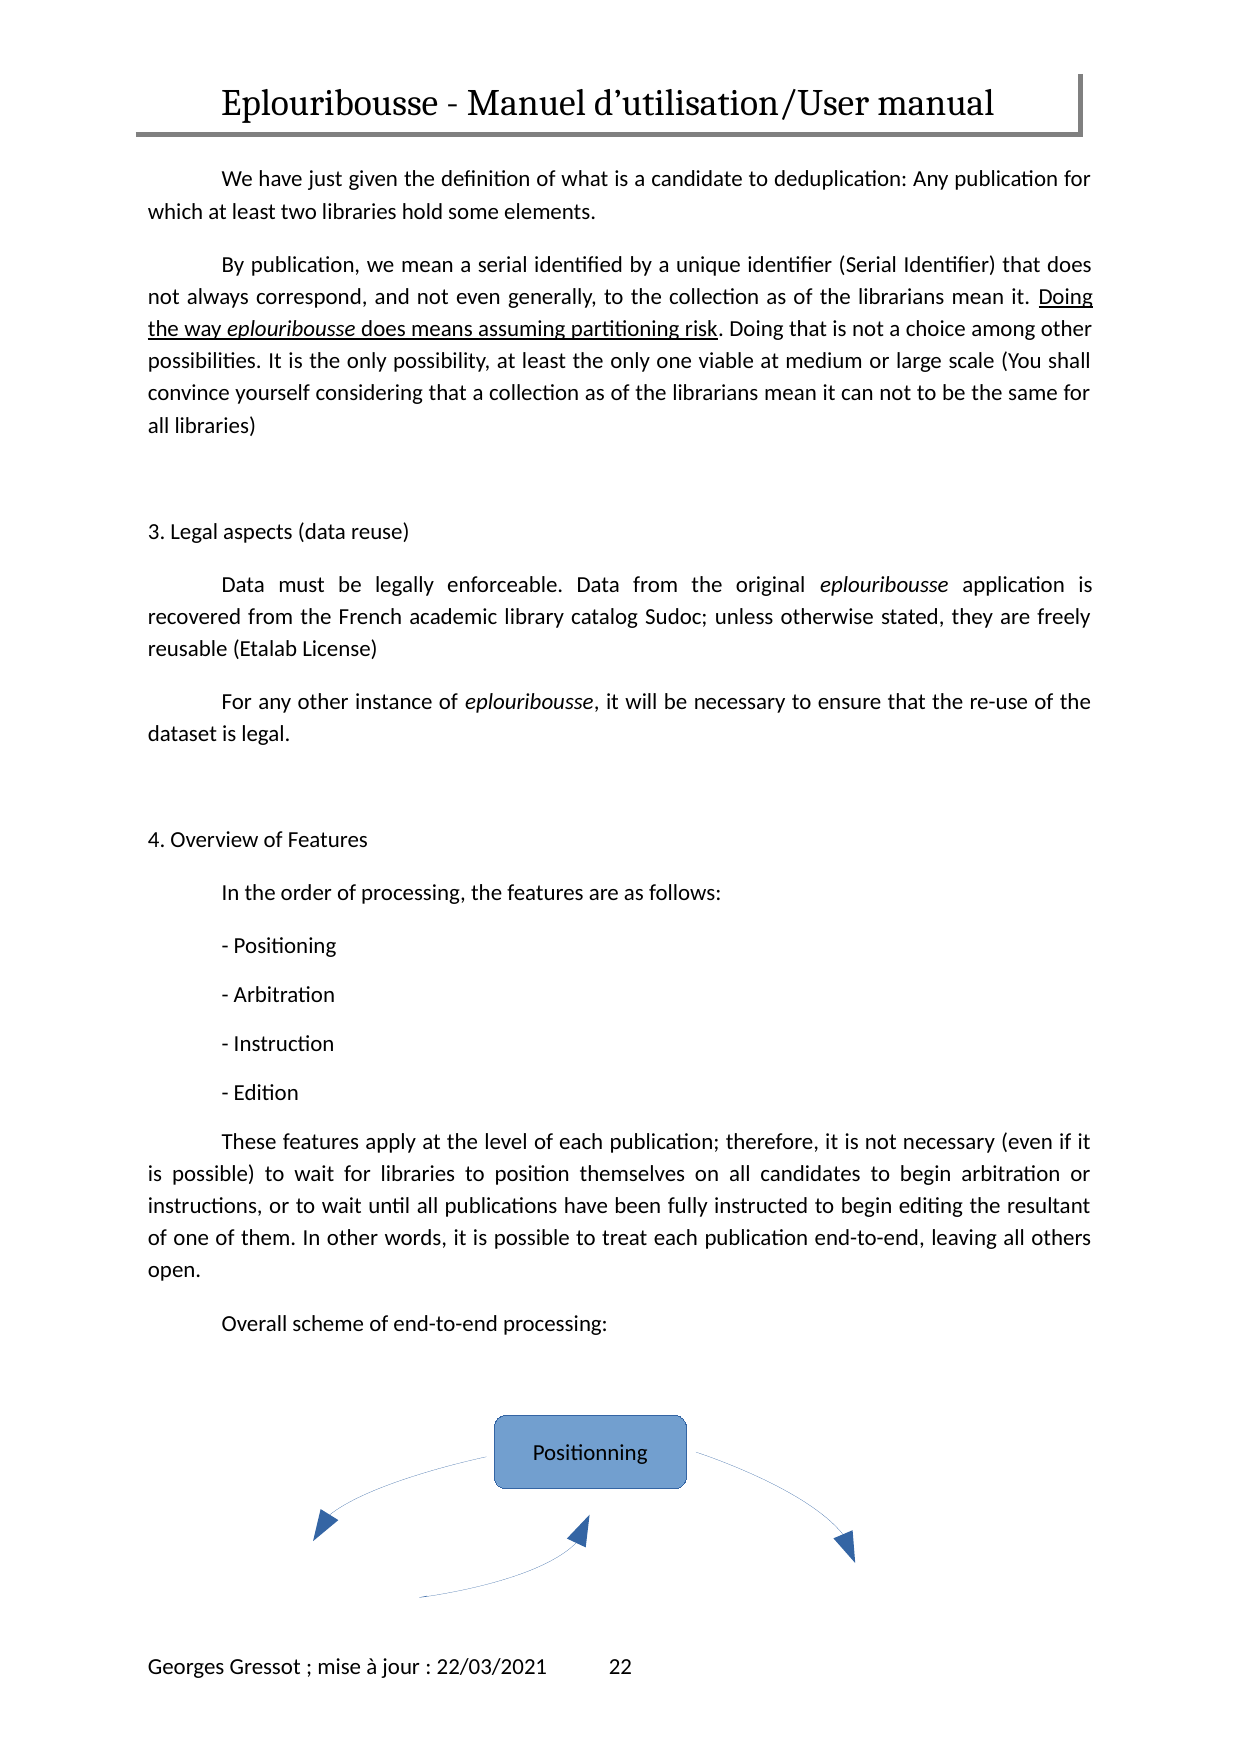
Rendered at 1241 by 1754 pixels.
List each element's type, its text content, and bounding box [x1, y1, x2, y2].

text 3. Legal aspects (data reuse) [148, 517, 1093, 545]
text In the order of processing, the features are as follows: [148, 878, 1093, 906]
text - Positioning [148, 931, 1093, 959]
text 4. Overview of Features [148, 825, 1093, 853]
text Overall scheme of end-to-end processing: [148, 1309, 1093, 1337]
text - Arbitration [148, 980, 1093, 1008]
text We have just given the definition of what is a candidate to deduplication: Any publication for which at least two libraries hold some elements. [148, 164, 1093, 225]
text Data must be legally enforceable. Data from the original eplouribousse application is recovered from the French academic library catalog Sudoc; unless otherwise stated, they are freely reusable (Etalab License) [148, 570, 1093, 662]
text For any other instance of eplouribousse, it will be necessary to ensure that the re-use of the dataset is legal. [148, 687, 1093, 747]
text - Edition [148, 1078, 1093, 1106]
text By publication, we mean a serial identified by a unique identifier (Serial Identifier) that does not always correspond, and not even generally, to the collection as of the librarians mean it. Doing the way eplouribousse does means assuming partitioning risk. Doing that is not a choice among other possibilities. It is the only possibility, at least the only one viable at medium or large scale (You shall convince yourself considering that a collection as of the librarians mean it can not to be the same for all libraries) [148, 250, 1093, 439]
text These features apply at the level of each publication; therefore, it is not necessary (even if it is possible) to wait for libraries to position themselves on all candidates to begin arbitration or instructions, or to wait until all publications have been fully instructed to begin editing the resultant of one of them. In other words, it is possible to treat each publication end-to-end, leaving all others open. [148, 1127, 1093, 1284]
text - Instruction [148, 1029, 1093, 1057]
